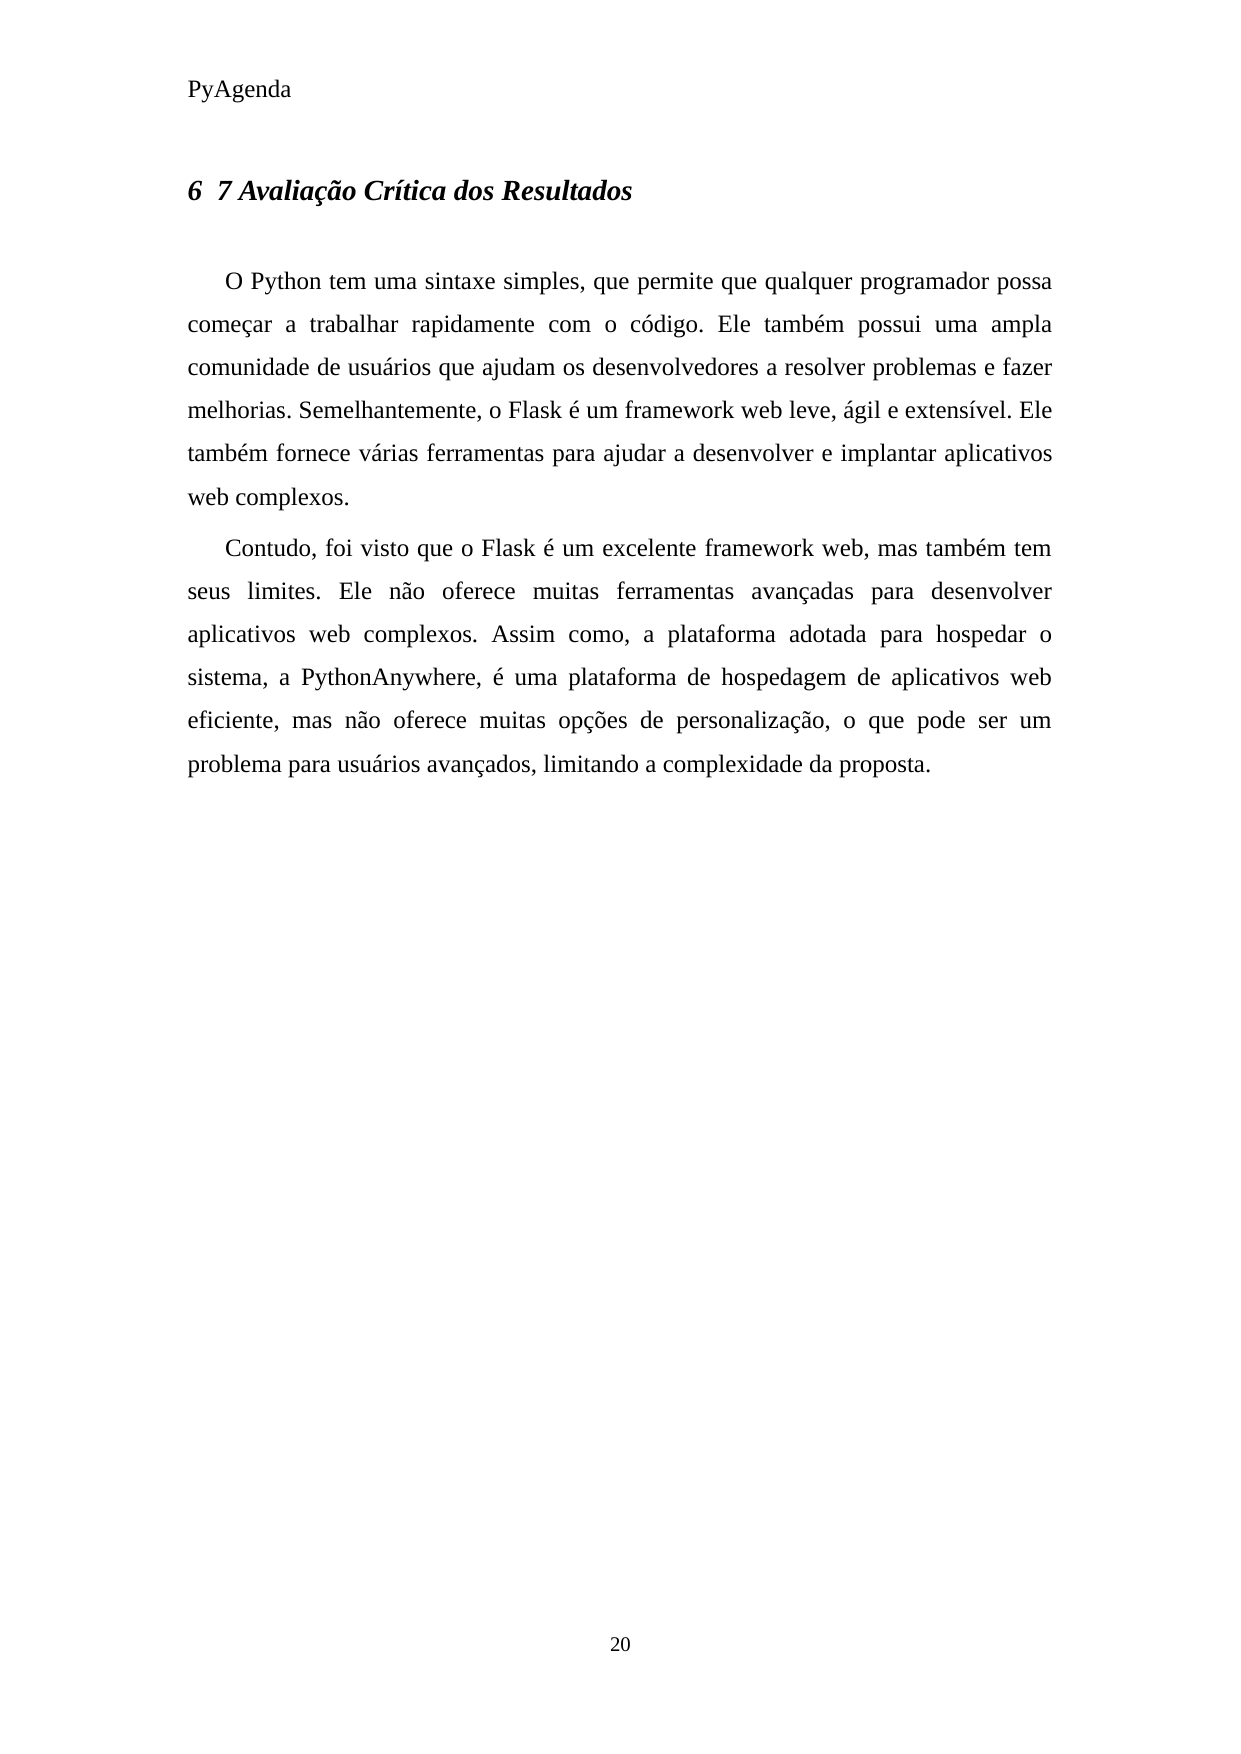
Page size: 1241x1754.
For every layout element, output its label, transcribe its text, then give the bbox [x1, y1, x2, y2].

text Contudo, foi visto que o Flask é um excelente framework web, mas também tem seus limites. Ele não oferece muitas ferramentas avançadas para desenvolver aplicativos web complexos. Assim como, a plataforma adotada para hospedar o sistema, a PythonAnywhere, é uma plataforma de hospedagem de aplicativos web eficiente, mas não oferece muitas opções de personalização, o que pode ser um problema para usuários avançados, limitando a complexidade da proposta. [187, 533, 1053, 777]
text O Python tem uma sintaxe simples, que permite que qualquer programador possa começar a trabalhar rapidamente com o código. Ele também possui uma ampla comunidade de usuários que ajudam os desenvolvedores a resolver problemas e fazer melhorias. Semelhantemente, o Flask é um framework web leve, ágil e extensível. Ele também fornece várias ferramentas para ajudar a desenvolver e implantar aplicativos web complexos. [187, 266, 1053, 510]
subtitle 7 Avaliação Crítica dos Resultados [187, 173, 1053, 206]
